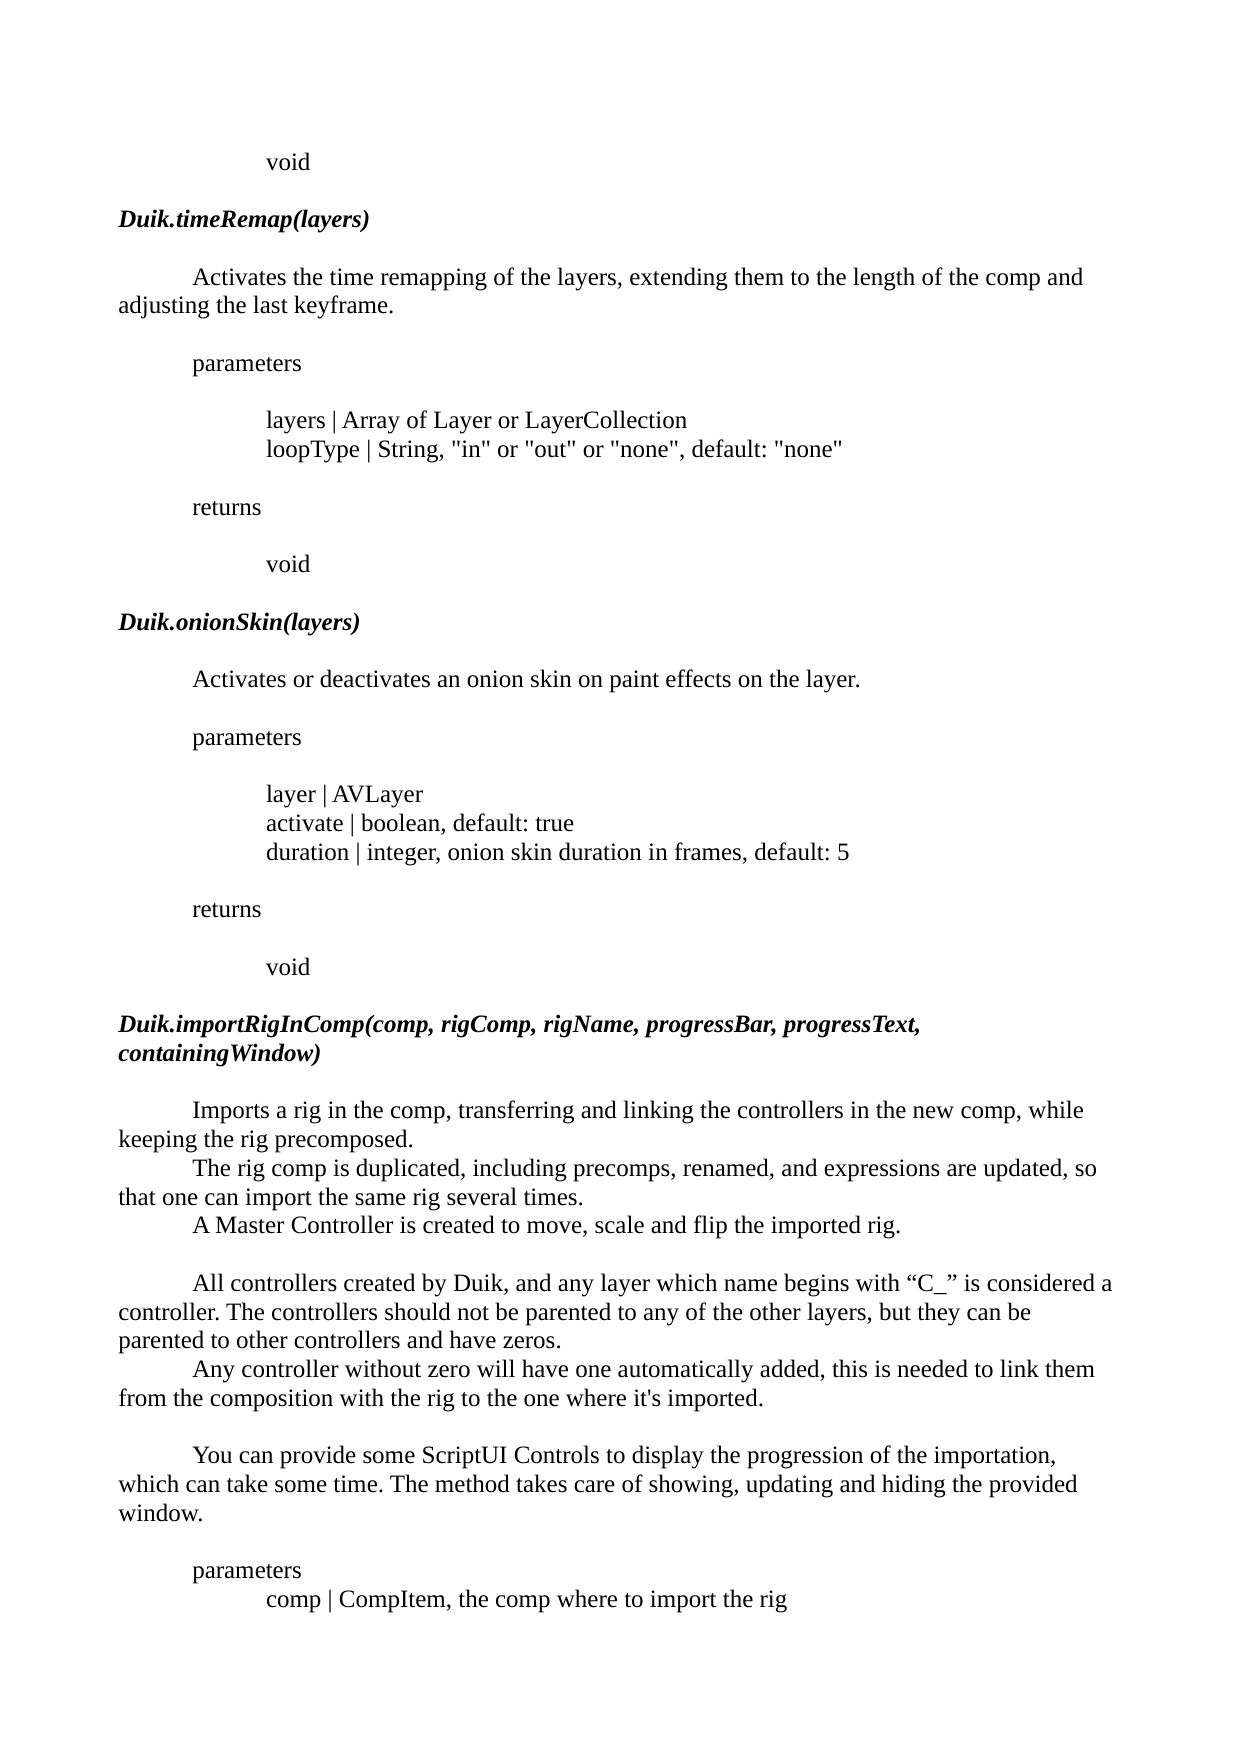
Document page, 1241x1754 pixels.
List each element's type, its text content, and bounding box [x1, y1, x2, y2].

text All controllers created by Duik, and any layer which name begins with “C_” is considered a controller. The controllers should not be parented to any of the other layers, but they can be parented to other controllers and have zeros. [118, 1268, 1122, 1354]
text Duik.onionSkin(layers) [118, 607, 1122, 636]
text void [118, 147, 1122, 176]
text parameters [118, 348, 1122, 377]
text Duik.importRigInComp(comp, rigComp, rigName, progressBar, progressText, containingWindow) [118, 1009, 1122, 1067]
text layer | AVLayer activate | boolean, default: true duration | integer, onion skin duration in frames, default: 5 [118, 779, 1122, 866]
text returns [118, 492, 1122, 521]
text returns [118, 894, 1122, 923]
text Any controller without zero will have one automatically added, this is needed to link them from the composition with the rig to the one where it's imported. [118, 1354, 1122, 1412]
text The rig comp is duplicated, including precomps, renamed, and expressions are updated, so that one can import the same rig several times. [118, 1153, 1122, 1211]
text layers | Array of Layer or LayerCollection loopType | String, "in" or "out" or "none", default: "none" [118, 406, 1122, 463]
text void [118, 549, 1122, 578]
text Activates or deactivates an onion skin on paint effects on the layer. [118, 664, 1122, 693]
text parameters [118, 1556, 1122, 1584]
text Activates the time remapping of the layers, extending them to the length of the comp and adjusting the last keyframe. [118, 262, 1122, 319]
text void [118, 952, 1122, 981]
text parameters [118, 722, 1122, 751]
text Imports a rig in the comp, transferring and linking the controllers in the new comp, while keeping the rig precomposed. [118, 1096, 1122, 1153]
text Duik.timeRemap(layers) [118, 204, 1122, 233]
text A Master Controller is created to move, scale and flip the imported rig. [118, 1211, 1122, 1239]
text comp | CompItem, the comp where to import the rig [118, 1584, 1122, 1613]
text You can provide some ScriptUI Controls to display the progression of the importation, which can take some time. The method takes care of showing, updating and hiding the provided window. [118, 1441, 1122, 1527]
